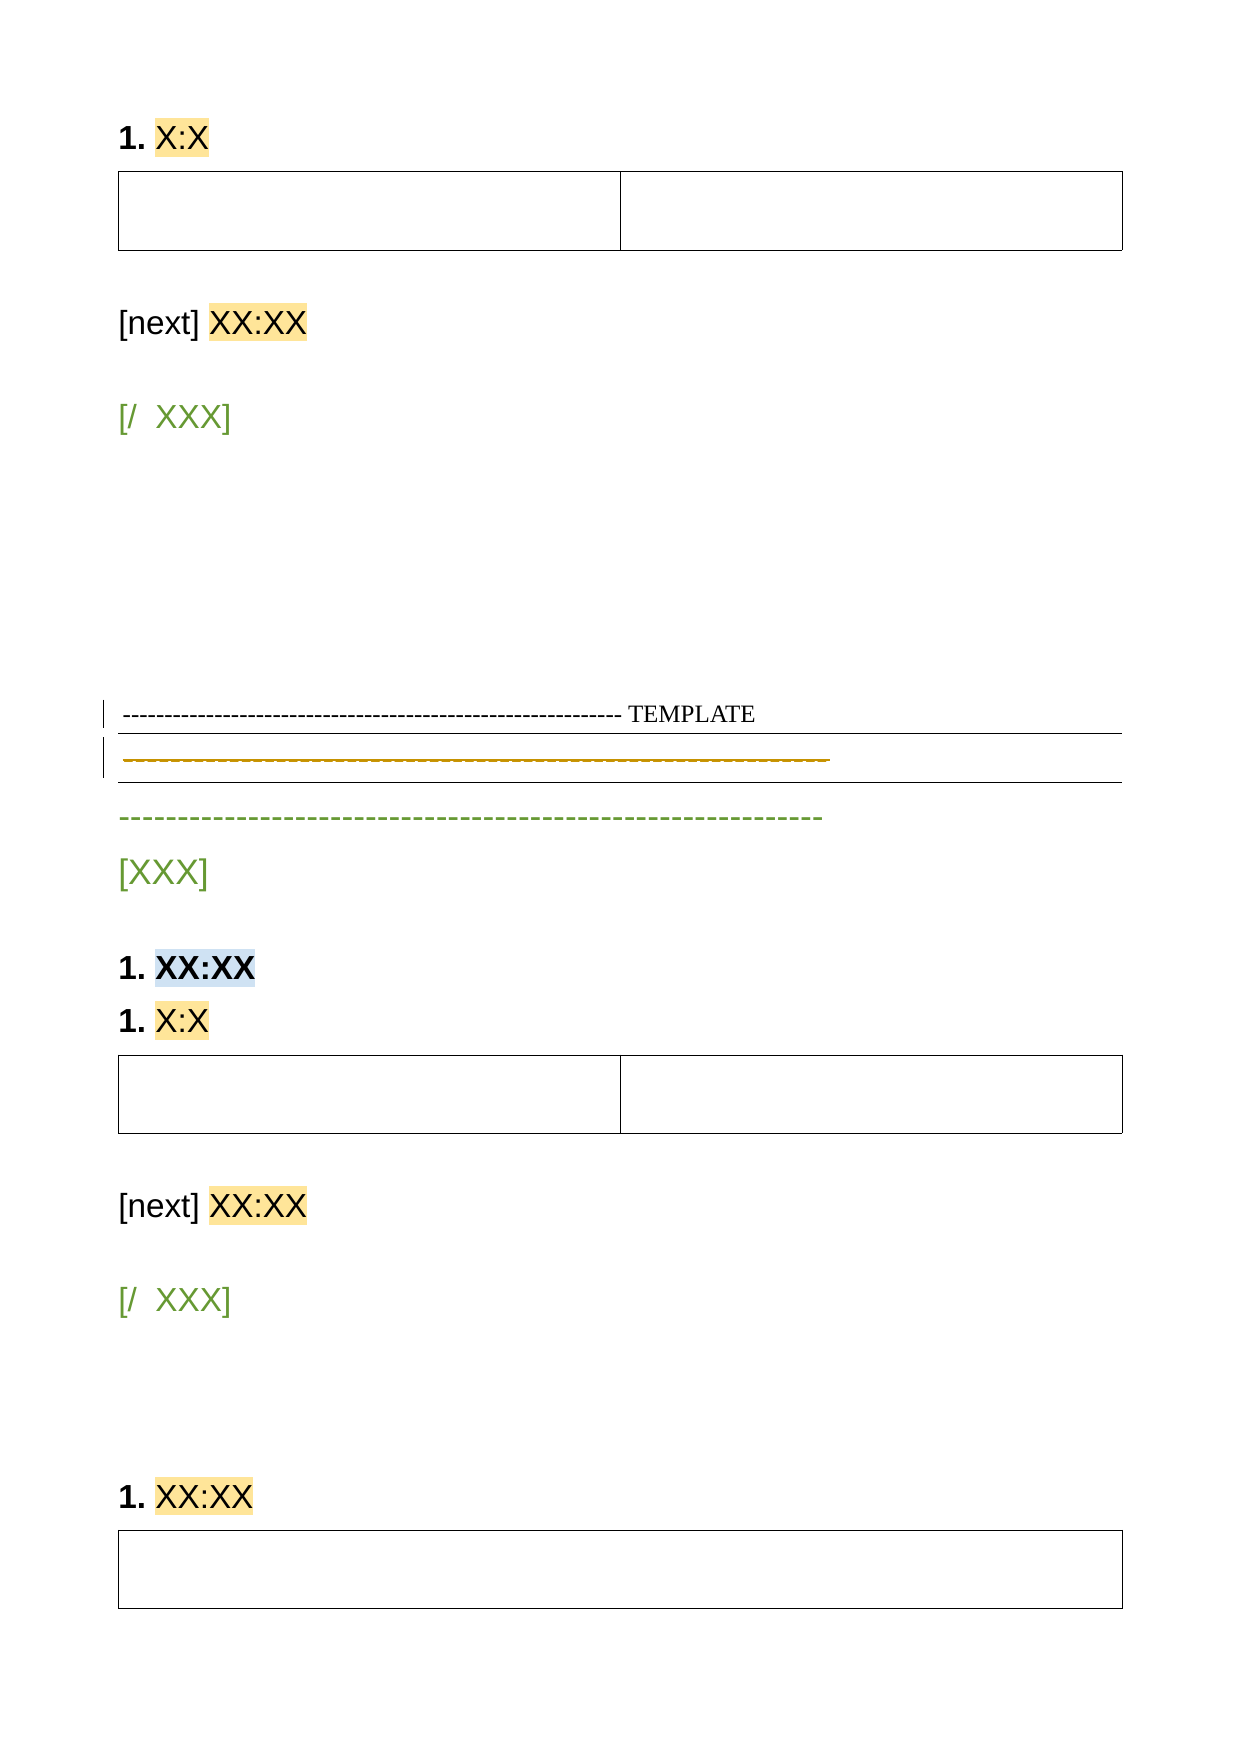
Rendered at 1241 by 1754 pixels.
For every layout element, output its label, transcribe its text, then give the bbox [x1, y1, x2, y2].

text 1. X:X [118, 1001, 1122, 1040]
table_header [119, 172, 620, 250]
table_header [119, 1056, 620, 1133]
text 1. X:X [118, 118, 1122, 157]
text [next] XX:XX [118, 1186, 1122, 1225]
text ------------------------------------------------------------ TEMPLATE [118, 695, 1122, 733]
text 1. XX:XX [118, 1477, 1122, 1515]
table_header [119, 1531, 1122, 1608]
table_header [621, 172, 1122, 250]
text 1. XX:XX [118, 948, 1122, 987]
table_header [621, 1056, 1122, 1133]
text [next] XX:XX [118, 303, 1122, 341]
text [/ XXX] [118, 397, 1122, 436]
text [XXX] [118, 851, 1122, 892]
text ------------------------------------------------------------ [118, 795, 1122, 836]
text [/ XXX] [118, 1281, 1122, 1319]
